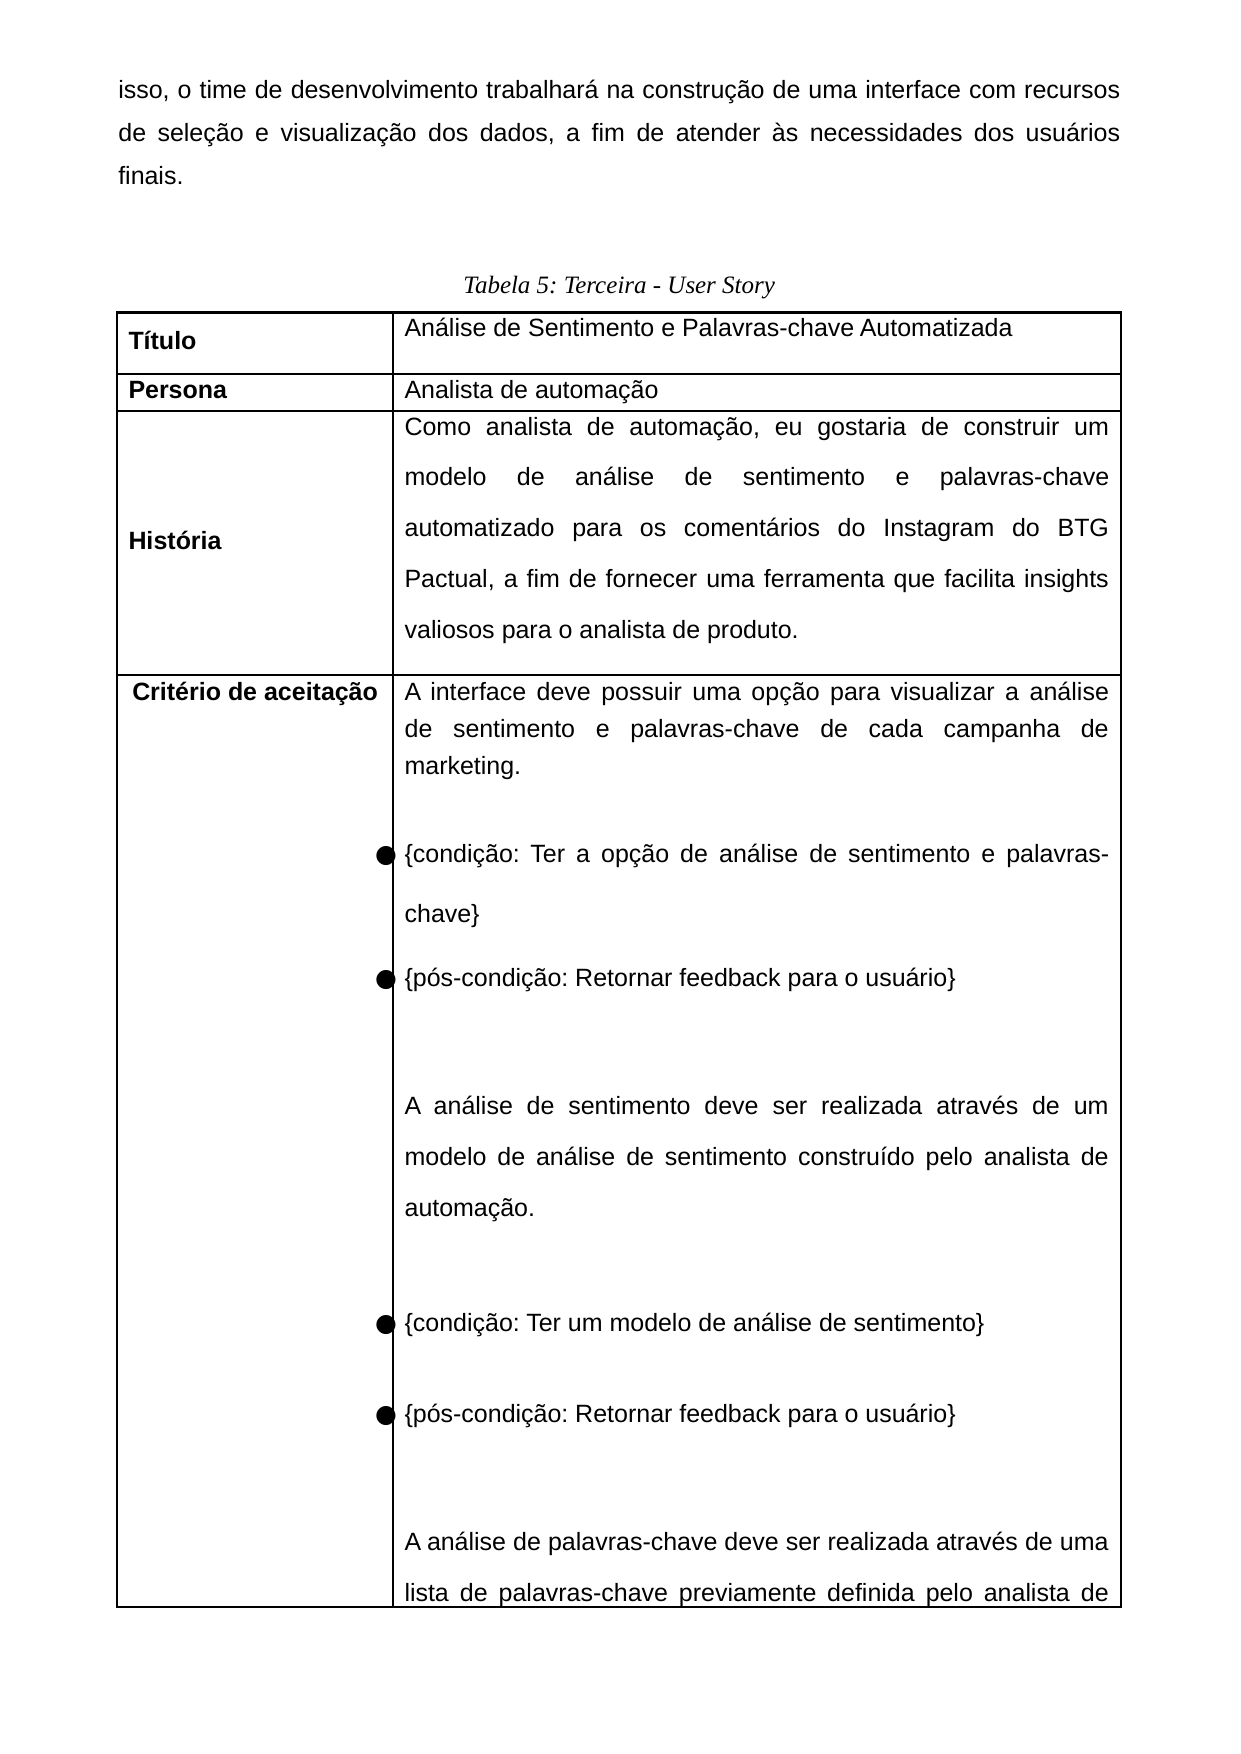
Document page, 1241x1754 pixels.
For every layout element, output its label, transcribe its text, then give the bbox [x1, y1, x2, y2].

table_header Análise de Sentimento e Palavras-chave Automatizada [394, 314, 1120, 373]
table_cell Como analista de automação, eu gostaria de construir um modelo de análise de sentimento e palavras-chave automatizado para os comentários do Instagram do BTG Pactual, a fim de fornecer uma ferramenta que facilita insights valiosos para o analista de produto. [394, 412, 1120, 674]
table_header Título [118, 314, 392, 373]
table_cell A interface deve possuir uma opção para visualizar a análise de sentimento e palavras-chave de cada campanha de marketing. {condição: Ter a opção de análise de sentimento e palavras-chave} {pós-condição: Retornar feedback para o usuário} A análise de sentimento deve ser realizada através de um modelo de análise de sentimento construído pelo analista de automação. {condição: Ter um modelo de análise de sentimento} {pós-condição: Retornar feedback para o usuário} A análise de palavras-chave deve ser realizada através de uma lista de palavras-chave previamente definida pelo analista de [394, 676, 1120, 1606]
table_cell História [118, 412, 392, 674]
table_cell Analista de automação [394, 375, 1120, 409]
table_cell Persona [118, 375, 392, 409]
table_cell Critério de aceitação [118, 676, 392, 1606]
text Tabela 5: Terceira - User Story [118, 270, 1122, 299]
text isso, o time de desenvolvimento trabalhará na construção de uma interface com recursos de seleção e visualização dos dados, a fim de atender às necessidades dos usuários finais. [118, 75, 1122, 190]
